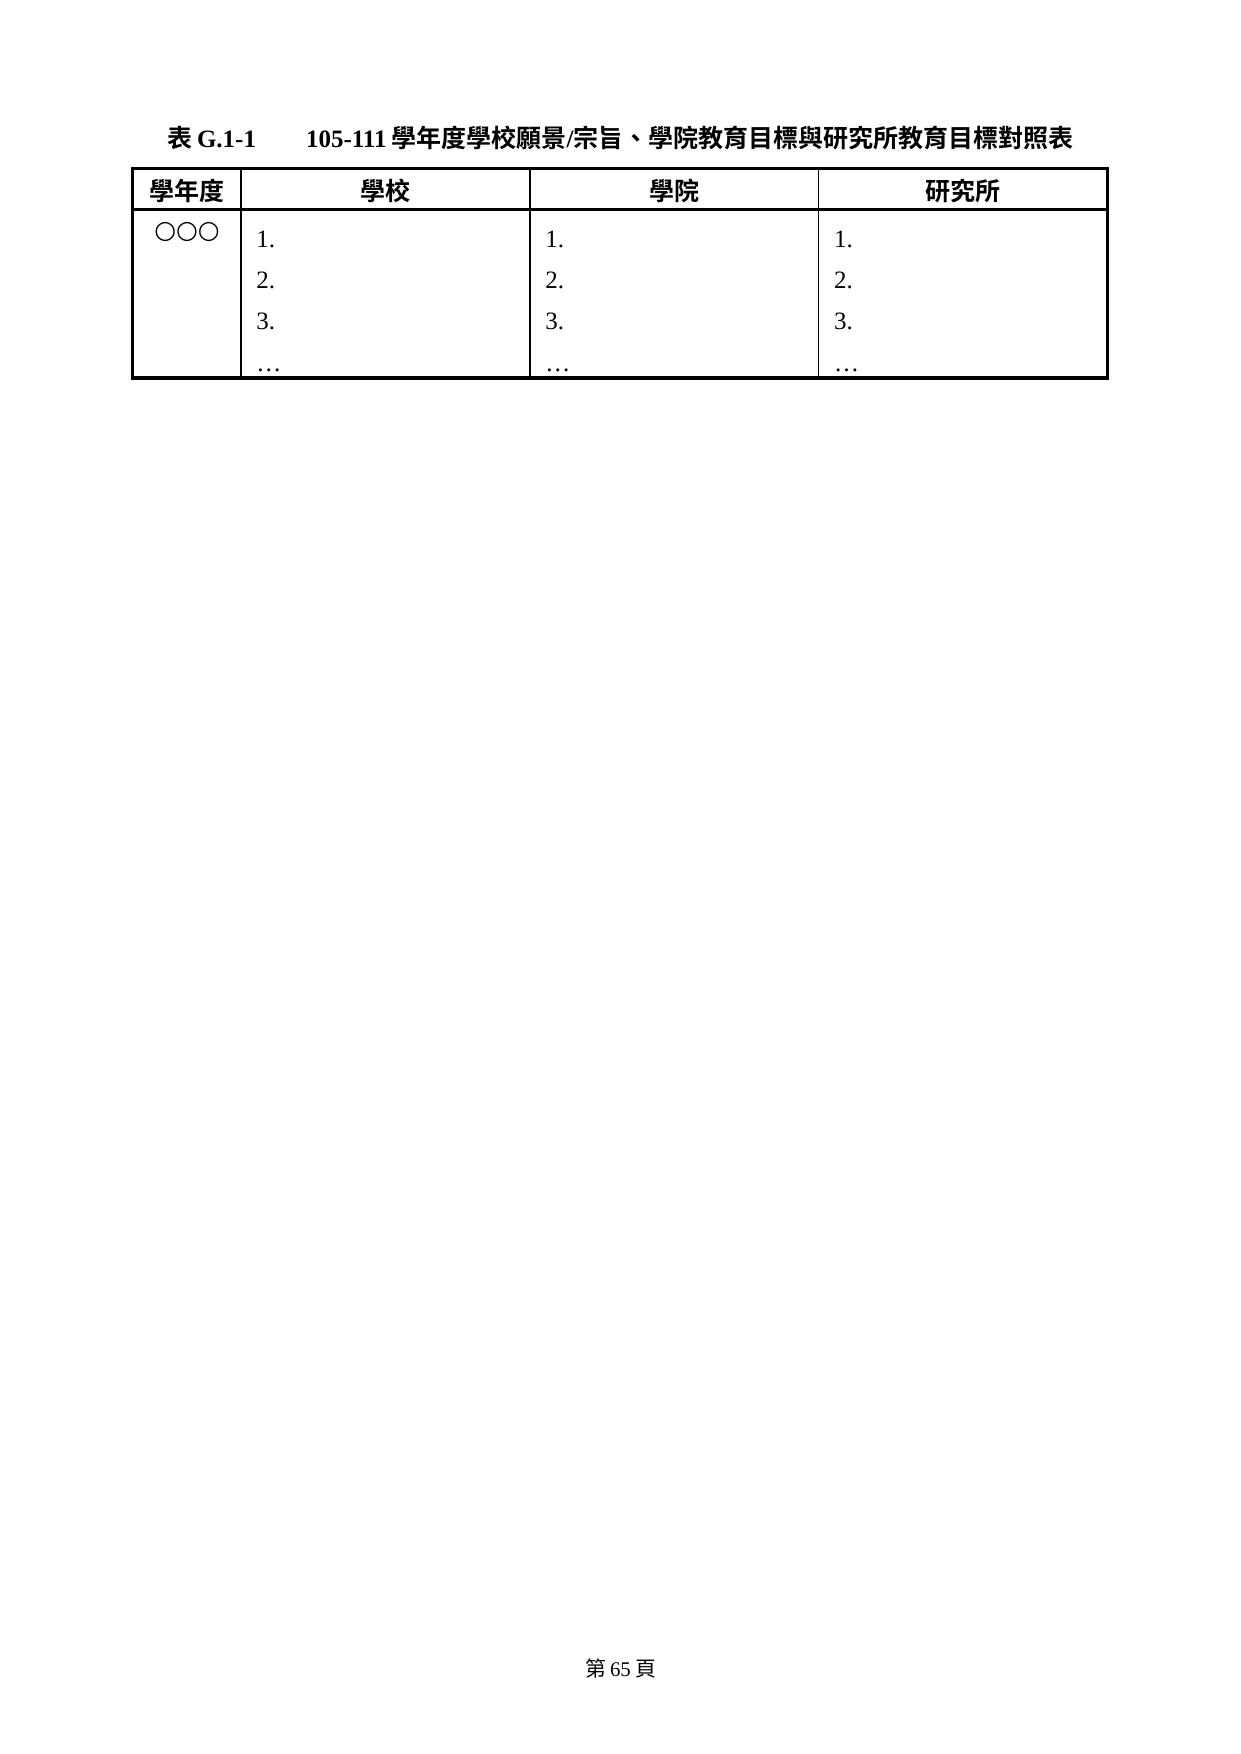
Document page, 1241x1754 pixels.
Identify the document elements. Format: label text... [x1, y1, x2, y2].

table_cell 1. 2. 3. … [242, 211, 529, 376]
table_cell 1. 2. 3. … [531, 211, 818, 376]
table_cell 1. 2. 3. … [819, 211, 1106, 376]
text 表G.1-1 105-111學年度學校願景/宗旨、學院教育目標與研究所教育目標對照表 [118, 118, 1122, 154]
table_header 學院 [531, 170, 818, 208]
table_cell ○○○ [134, 211, 240, 376]
table_header 學校 [242, 170, 529, 208]
table_header 研究所 [819, 170, 1106, 208]
table_header 學年度 [134, 170, 240, 208]
